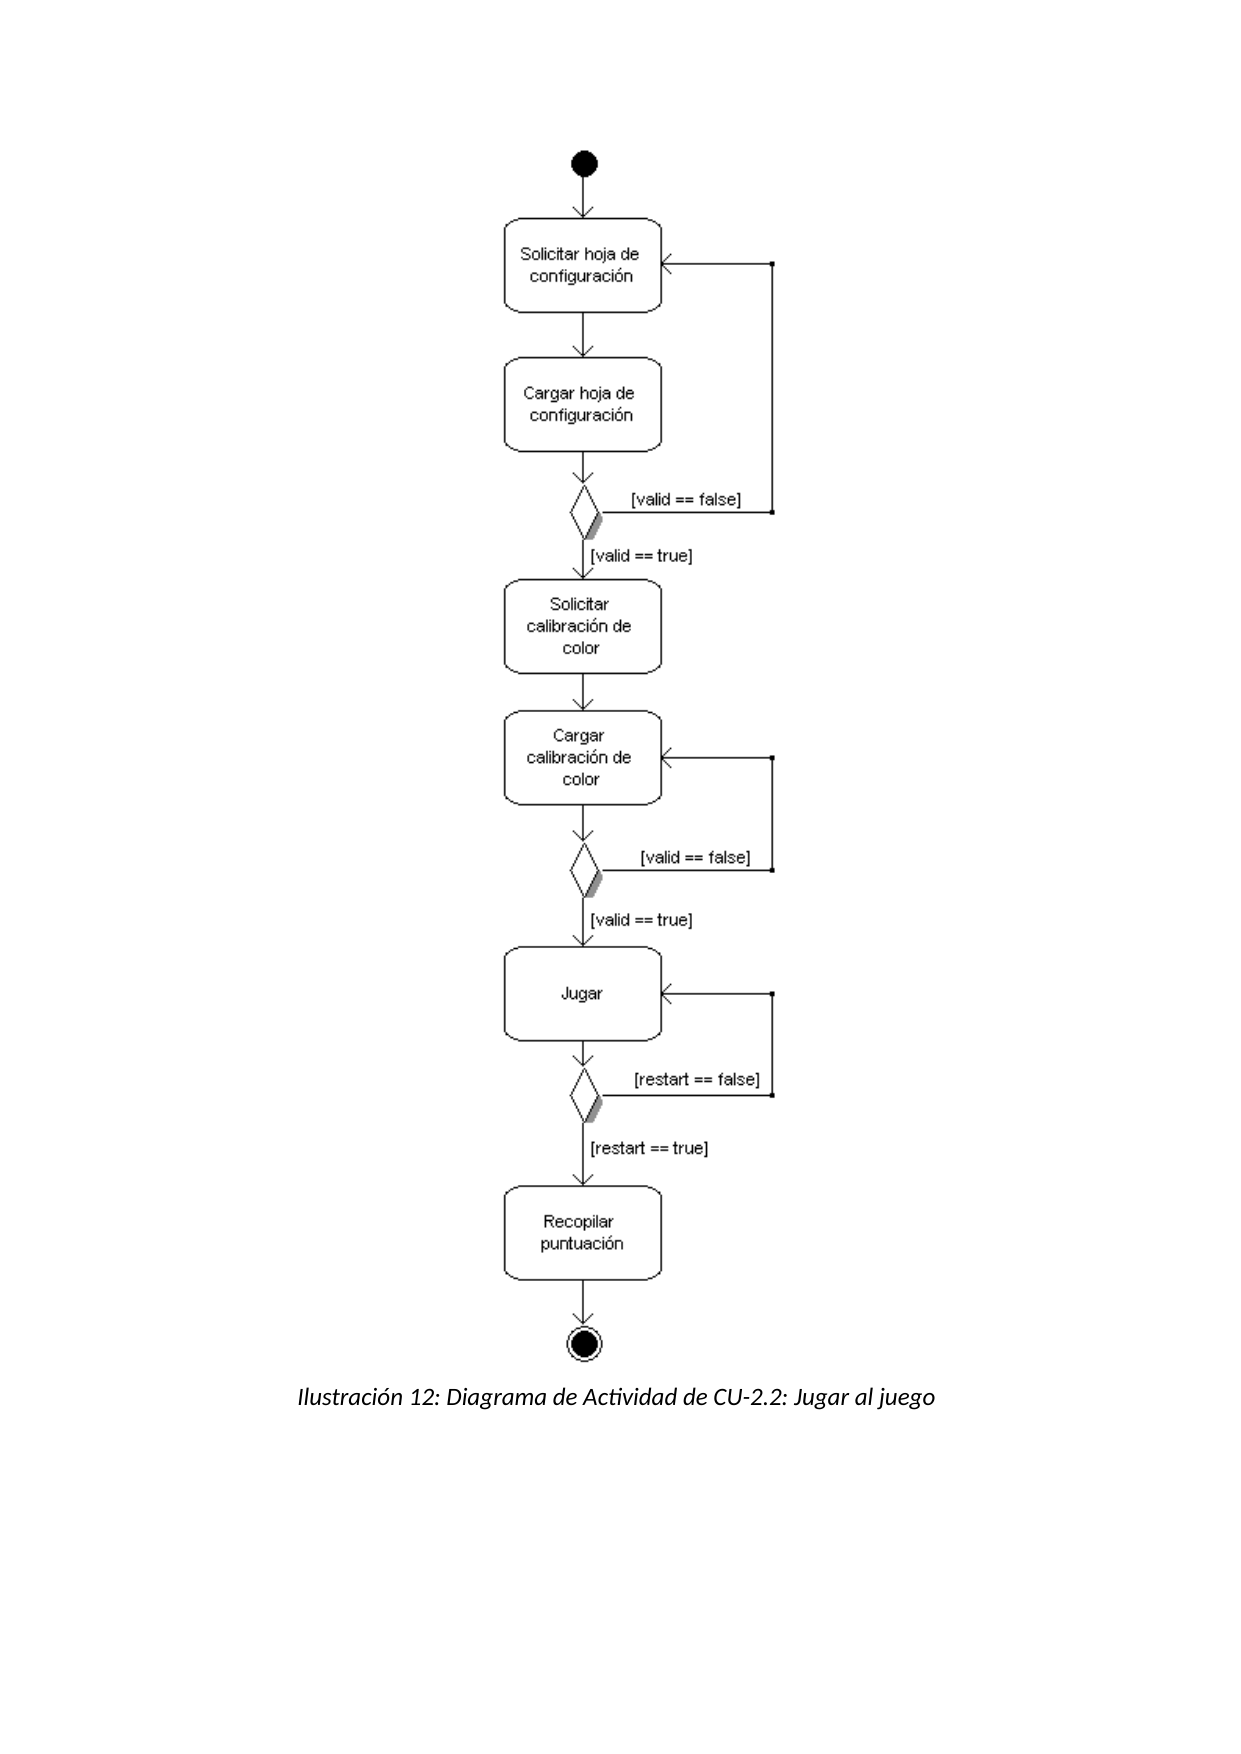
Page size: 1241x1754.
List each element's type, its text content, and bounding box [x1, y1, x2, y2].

picture [437, 118, 803, 1381]
text Ilustración 12: Diagrama de Actividad de CU-2.2: Jugar al juego [297, 131, 943, 1411]
